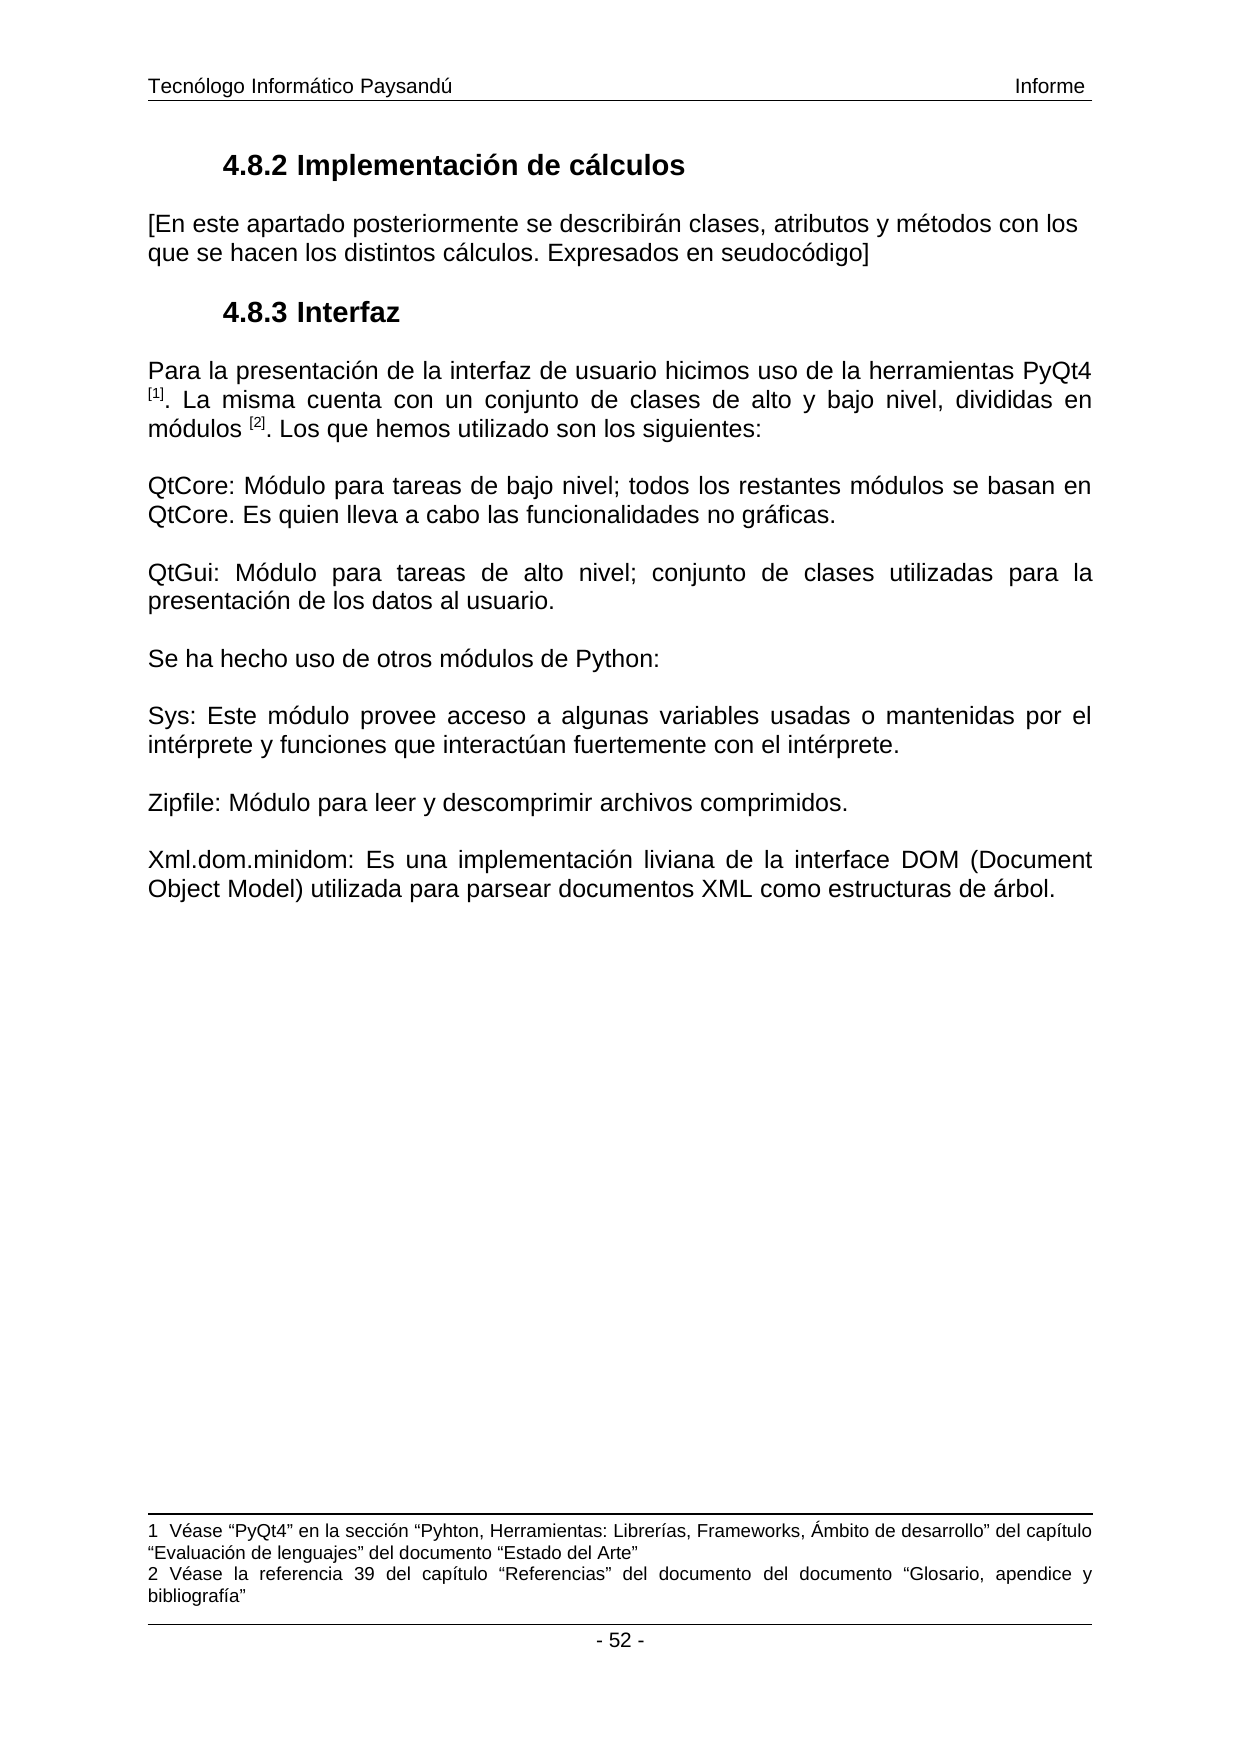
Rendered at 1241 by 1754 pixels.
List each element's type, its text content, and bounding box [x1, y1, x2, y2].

subtitle Implementación de cálculos [223, 148, 1092, 181]
text Sys: Este módulo provee acceso a algunas variables usadas o mantenidas por el intérprete y funciones que interactúan fuertemente con el intérprete. [148, 672, 1092, 759]
text Se ha hecho uso de otros módulos de Python: [148, 644, 1092, 672]
text Véase la referencia 39 del capítulo “Referencias” del documento del documento “Glosario, apendice y bibliografía” [148, 1563, 1092, 1606]
subtitle Interfaz [223, 295, 1092, 329]
text Zipfile: Módulo para leer y descomprimir archivos comprimidos. [148, 759, 1092, 816]
text Véase “PyQt4” en la sección “Pyhton, Herramientas: Librerías, Frameworks, Ámbito de desarrollo” del capítulo “Evaluación de lenguajes” del documento “Estado del Arte” [148, 1520, 1092, 1563]
text Xml.dom.minidom: Es una implementación liviana de la interface DOM (Document Object Model) utilizada para parsear documentos XML como estructuras de árbol. [148, 845, 1092, 902]
text QtCore: Módulo para tareas de bajo nivel; todos los restantes módulos se basan en QtCore. Es quien lleva a cabo las funcionalidades no gráficas. [148, 471, 1092, 529]
text QtGui: Módulo para tareas de alto nivel; conjunto de clases utilizadas para la presentación de los datos al usuario. [148, 557, 1092, 615]
text Para la presentación de la interfaz de usuario hicimos uso de la herramientas PyQt4 []. La misma cuenta con un conjunto de clases de alto y bajo nivel, divididas en módulos []. Los que hemos utilizado son los siguientes: [148, 356, 1092, 442]
text [En este apartado posteriormente se describirán clases, atributos y métodos con los que se hacen los distintos cálculos. Expresados en seudocódigo] [148, 209, 1092, 266]
